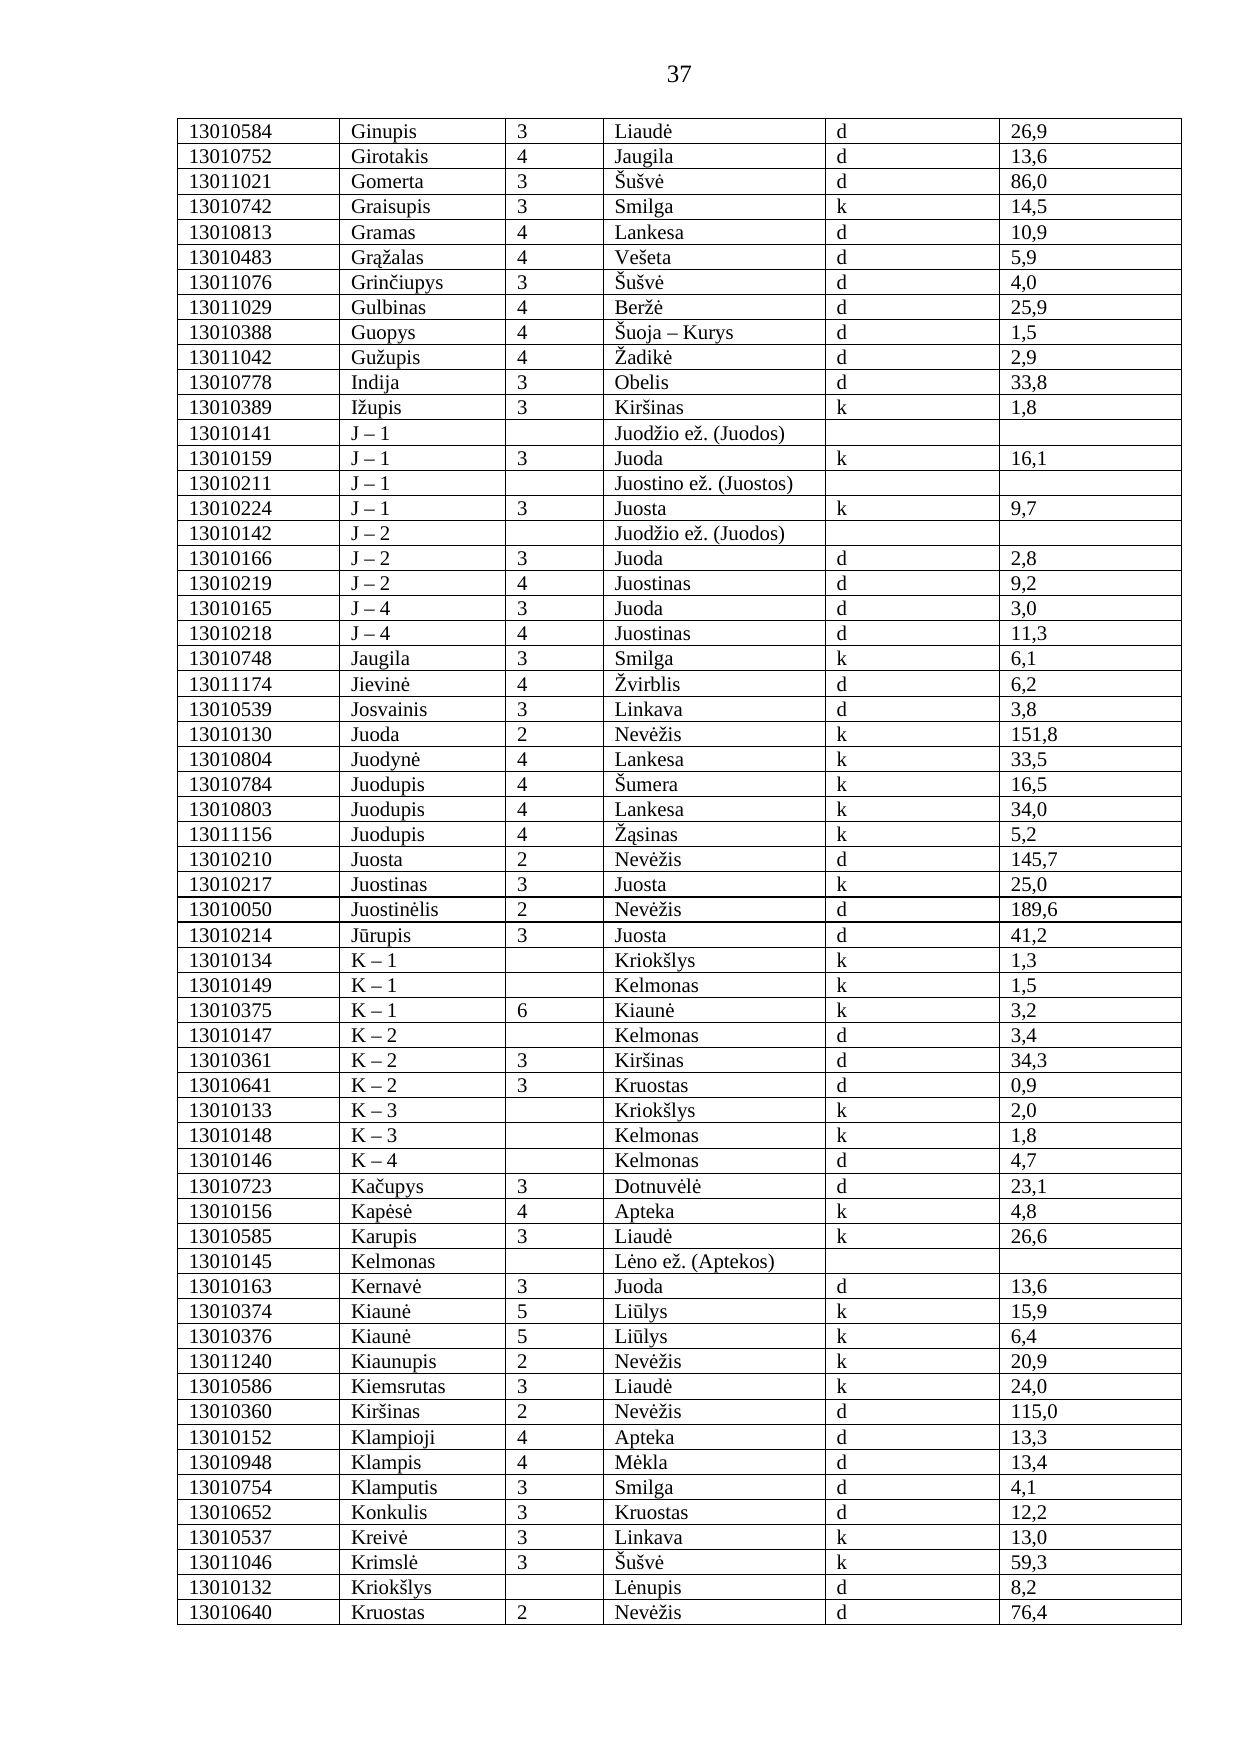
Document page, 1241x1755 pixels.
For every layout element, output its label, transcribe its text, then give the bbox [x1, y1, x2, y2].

table_cell Kiaunupis [340, 1349, 505, 1373]
table_cell Kiršinas [604, 1048, 825, 1072]
table_cell [506, 948, 603, 972]
table_cell 24,0 [1000, 1374, 1181, 1398]
table_cell Juoda [604, 596, 825, 620]
table_cell k [826, 1349, 999, 1373]
table_cell 13010754 [178, 1475, 339, 1499]
table_cell 4,7 [1000, 1149, 1181, 1172]
table_cell [1000, 420, 1181, 444]
table_cell 13010159 [178, 446, 339, 469]
table_cell d [826, 345, 999, 369]
table_cell 13010374 [178, 1299, 339, 1323]
table_cell 41,2 [1000, 923, 1181, 947]
table_cell Lėnupis [604, 1575, 825, 1599]
table_cell 4 [506, 571, 603, 595]
table_cell K – 2 [340, 1048, 505, 1072]
table_cell Dotnuvėlė [604, 1174, 825, 1198]
table_cell [506, 1575, 603, 1599]
table_cell Nevėžis [604, 1400, 825, 1423]
table_cell Žvirblis [604, 671, 825, 696]
table_cell Juostinas [604, 571, 825, 595]
table_cell 4,1 [1000, 1475, 1181, 1499]
table_cell Gramas [340, 220, 505, 244]
table_cell 13010219 [178, 571, 339, 595]
table_cell Apteka [604, 1199, 825, 1223]
table_cell k [826, 496, 999, 520]
table_cell Juostino ež. (Juostos) [604, 471, 825, 495]
table_cell 23,1 [1000, 1174, 1181, 1198]
table_cell Liaudė [604, 1374, 825, 1398]
table_cell Smilga [604, 646, 825, 670]
table_cell 3 [506, 1475, 603, 1499]
table_cell Liaudė [604, 1224, 825, 1248]
table_cell 13,3 [1000, 1425, 1181, 1449]
table_cell 4 [506, 797, 603, 821]
table_cell 4 [506, 1450, 603, 1474]
table_cell 2 [506, 1349, 603, 1373]
table_cell 3 [506, 1525, 603, 1549]
table_cell Kiemsrutas [340, 1374, 505, 1398]
table_cell d [826, 1500, 999, 1524]
table_cell 13010778 [178, 370, 339, 394]
table_cell 13011029 [178, 295, 339, 319]
table_cell 3 [506, 446, 603, 469]
table_cell 25,9 [1000, 295, 1181, 319]
table_cell Linkava [604, 697, 825, 721]
table_cell k [826, 195, 999, 218]
table_cell 6,1 [1000, 646, 1181, 670]
table_cell Apteka [604, 1425, 825, 1449]
table_cell d [826, 571, 999, 595]
table_cell 13011240 [178, 1349, 339, 1373]
table_cell Kapėsė [340, 1199, 505, 1223]
table_cell [1000, 521, 1181, 545]
table_cell d [826, 1475, 999, 1499]
table_cell 4 [506, 295, 603, 319]
table_cell Krimslė [340, 1550, 505, 1574]
table_cell Nevėžis [604, 898, 825, 921]
table_cell [826, 1249, 999, 1273]
table_cell Karupis [340, 1224, 505, 1248]
table_cell Kreivė [340, 1525, 505, 1549]
table_cell J – 4 [340, 621, 505, 645]
table_cell 26,6 [1000, 1224, 1181, 1248]
table_cell 13010389 [178, 395, 339, 419]
table_cell 3 [506, 697, 603, 721]
table_cell k [826, 948, 999, 972]
table_cell Lėno ež. (Aptekos) [604, 1249, 825, 1273]
table_cell Juoda [604, 546, 825, 570]
table_cell 3 [506, 270, 603, 294]
table_cell 1,8 [1000, 1123, 1181, 1147]
table_cell d [826, 370, 999, 394]
table_cell 1,5 [1000, 973, 1181, 997]
table_cell K – 2 [340, 1023, 505, 1047]
table_cell 13010483 [178, 245, 339, 269]
table_cell 13010784 [178, 772, 339, 796]
table_cell 3 [506, 119, 603, 143]
table_cell [506, 1249, 603, 1273]
table_cell Vešeta [604, 245, 825, 269]
table_cell 13011046 [178, 1550, 339, 1574]
table_cell 13010218 [178, 621, 339, 645]
table_cell 2 [506, 1600, 603, 1624]
table_cell 13010141 [178, 420, 339, 444]
table_cell Juodupis [340, 822, 505, 846]
table_cell d [826, 1425, 999, 1449]
table_cell J – 2 [340, 571, 505, 595]
table_cell 13010584 [178, 119, 339, 143]
table_cell 13010641 [178, 1073, 339, 1097]
table_cell Juoda [340, 722, 505, 746]
table_cell 13010147 [178, 1023, 339, 1047]
table_cell 13010132 [178, 1575, 339, 1599]
table_cell Šuoja – Kurys [604, 320, 825, 344]
table_cell 13010748 [178, 646, 339, 670]
table_cell 26,9 [1000, 119, 1181, 143]
table_cell 2,9 [1000, 345, 1181, 369]
table_cell 2 [506, 847, 603, 871]
table_cell 3 [506, 195, 603, 218]
table_cell 13010130 [178, 722, 339, 746]
table_cell d [826, 1048, 999, 1072]
table_cell 145,7 [1000, 847, 1181, 871]
table_cell [826, 420, 999, 444]
table_cell Juodžio ež. (Juodos) [604, 420, 825, 444]
table_cell 13010804 [178, 747, 339, 771]
table_cell J – 1 [340, 420, 505, 444]
table_cell [506, 1098, 603, 1122]
table_cell Jievinė [340, 671, 505, 696]
table_cell 3,0 [1000, 596, 1181, 620]
table_cell Kiršinas [604, 395, 825, 419]
table_cell 5 [506, 1324, 603, 1348]
table_cell 2,0 [1000, 1098, 1181, 1122]
table_cell 4 [506, 1425, 603, 1449]
table_cell 3 [506, 1274, 603, 1298]
table_cell 3,2 [1000, 998, 1181, 1022]
table_cell [506, 420, 603, 444]
table_cell k [826, 1098, 999, 1122]
table_cell K – 4 [340, 1149, 505, 1172]
table_cell d [826, 144, 999, 168]
table_cell 3 [506, 1048, 603, 1072]
table_cell Žadikė [604, 345, 825, 369]
table_cell 3,8 [1000, 697, 1181, 721]
table_cell k [826, 747, 999, 771]
table_cell Jaugila [604, 144, 825, 168]
table_cell k [826, 772, 999, 796]
table_cell J – 1 [340, 471, 505, 495]
table_cell d [826, 220, 999, 244]
table_cell 6,4 [1000, 1324, 1181, 1348]
table_cell 3 [506, 370, 603, 394]
table_cell 6 [506, 998, 603, 1022]
table_cell 20,9 [1000, 1349, 1181, 1373]
table_cell k [826, 1374, 999, 1398]
table_cell J – 1 [340, 496, 505, 520]
table_cell k [826, 446, 999, 469]
table_cell 9,2 [1000, 571, 1181, 595]
table_cell 5,2 [1000, 822, 1181, 846]
table_cell 10,9 [1000, 220, 1181, 244]
table_cell 4 [506, 822, 603, 846]
table_cell Juostinas [604, 621, 825, 645]
table_cell 3 [506, 596, 603, 620]
table_cell d [826, 245, 999, 269]
table_cell 13010224 [178, 496, 339, 520]
table_cell d [826, 596, 999, 620]
table_cell 13010537 [178, 1525, 339, 1549]
table_cell K – 1 [340, 948, 505, 972]
table_cell 13010214 [178, 923, 339, 947]
table_cell [506, 973, 603, 997]
table_cell k [826, 646, 999, 670]
table_cell 3 [506, 1500, 603, 1524]
table_cell d [826, 119, 999, 143]
table_cell 4 [506, 345, 603, 369]
table_cell 1,8 [1000, 395, 1181, 419]
table_cell d [826, 1274, 999, 1298]
table_cell 13010149 [178, 973, 339, 997]
table_cell d [826, 847, 999, 871]
table_cell 13010142 [178, 521, 339, 545]
table_cell Juostinėlis [340, 898, 505, 921]
table_cell 59,3 [1000, 1550, 1181, 1574]
table_cell k [826, 1525, 999, 1549]
table_cell 13010652 [178, 1500, 339, 1524]
table_cell 4 [506, 1199, 603, 1223]
table_cell Liūlys [604, 1324, 825, 1348]
table_cell [506, 521, 603, 545]
table_cell k [826, 1324, 999, 1348]
table_cell Nevėžis [604, 722, 825, 746]
table_cell K – 3 [340, 1098, 505, 1122]
table_cell d [826, 1450, 999, 1474]
table_cell Juosta [604, 872, 825, 896]
table_cell 4 [506, 144, 603, 168]
table_cell Obelis [604, 370, 825, 394]
table_cell K – 3 [340, 1123, 505, 1147]
table_cell Klampis [340, 1450, 505, 1474]
table_cell Kačupys [340, 1174, 505, 1198]
table_cell 13010723 [178, 1174, 339, 1198]
table_cell 3,4 [1000, 1023, 1181, 1047]
table_cell [506, 1149, 603, 1172]
table_cell Nevėžis [604, 847, 825, 871]
table_cell Kruostas [604, 1500, 825, 1524]
table_cell 3 [506, 872, 603, 896]
table_cell 2 [506, 1400, 603, 1423]
table_cell Gulbinas [340, 295, 505, 319]
table_cell 9,7 [1000, 496, 1181, 520]
table_cell Šušvė [604, 169, 825, 193]
table_cell K – 1 [340, 998, 505, 1022]
table_cell k [826, 797, 999, 821]
table_cell Juodupis [340, 772, 505, 796]
table_cell 5,9 [1000, 245, 1181, 269]
table_cell k [826, 1123, 999, 1147]
table_cell 2 [506, 722, 603, 746]
table_cell J – 4 [340, 596, 505, 620]
table_cell 13010166 [178, 546, 339, 570]
table_cell 13010152 [178, 1425, 339, 1449]
table_cell Juosta [604, 496, 825, 520]
table_cell 13010134 [178, 948, 339, 972]
table_cell Gomerta [340, 169, 505, 193]
table_cell Klamputis [340, 1475, 505, 1499]
table_cell 3 [506, 1374, 603, 1398]
table_cell k [826, 872, 999, 896]
table_cell Guopys [340, 320, 505, 344]
table_cell Jūrupis [340, 923, 505, 947]
table_cell 3 [506, 1073, 603, 1097]
table_cell 13010050 [178, 898, 339, 921]
table_cell 3 [506, 546, 603, 570]
table_cell Kruostas [340, 1600, 505, 1624]
table_cell 13010156 [178, 1199, 339, 1223]
table_cell 13,6 [1000, 144, 1181, 168]
table_cell K – 1 [340, 973, 505, 997]
table_cell Smilga [604, 1475, 825, 1499]
table_cell 4 [506, 772, 603, 796]
table_cell 13,6 [1000, 1274, 1181, 1298]
table_cell Kiaunė [340, 1324, 505, 1348]
table_cell 4 [506, 245, 603, 269]
table_cell 13,4 [1000, 1450, 1181, 1474]
table_cell 33,5 [1000, 747, 1181, 771]
table_cell 25,0 [1000, 872, 1181, 896]
table_cell Josvainis [340, 697, 505, 721]
table_cell Juodynė [340, 747, 505, 771]
table_cell Kelmonas [604, 1149, 825, 1172]
table_cell 115,0 [1000, 1400, 1181, 1423]
table_cell k [826, 973, 999, 997]
table_cell Kriokšlys [604, 948, 825, 972]
table_cell 189,6 [1000, 898, 1181, 921]
table_cell 13010165 [178, 596, 339, 620]
table_cell d [826, 1575, 999, 1599]
table_cell 2,8 [1000, 546, 1181, 570]
table_cell J – 2 [340, 546, 505, 570]
table_cell K – 2 [340, 1073, 505, 1097]
table_cell Lankesa [604, 747, 825, 771]
table_cell 13010217 [178, 872, 339, 896]
table_cell k [826, 1199, 999, 1223]
table_cell d [826, 295, 999, 319]
table_cell 5 [506, 1299, 603, 1323]
table_cell [506, 471, 603, 495]
table_cell Kiršinas [340, 1400, 505, 1423]
table_cell 13010742 [178, 195, 339, 218]
table_cell Juodupis [340, 797, 505, 821]
table_cell Jaugila [340, 646, 505, 670]
table_cell 1,5 [1000, 320, 1181, 344]
table_cell [1000, 471, 1181, 495]
table_cell 4,0 [1000, 270, 1181, 294]
table_cell k [826, 1550, 999, 1574]
table_cell 13010813 [178, 220, 339, 244]
table_cell d [826, 270, 999, 294]
table_cell Mėkla [604, 1450, 825, 1474]
table_cell 3 [506, 1550, 603, 1574]
table_cell 13010145 [178, 1249, 339, 1273]
table_cell d [826, 169, 999, 193]
table_cell 14,5 [1000, 195, 1181, 218]
table_cell Nevėžis [604, 1349, 825, 1373]
table_cell Ižupis [340, 395, 505, 419]
table_cell Kelmonas [604, 1123, 825, 1147]
table_cell d [826, 621, 999, 645]
table_cell 13010585 [178, 1224, 339, 1248]
table_cell 2 [506, 898, 603, 921]
table_cell J – 1 [340, 446, 505, 469]
table_cell 8,2 [1000, 1575, 1181, 1599]
table_cell Kriokšlys [340, 1575, 505, 1599]
table_cell Linkava [604, 1525, 825, 1549]
table_cell Liaudė [604, 119, 825, 143]
table_cell Lankesa [604, 220, 825, 244]
table_cell 13010210 [178, 847, 339, 871]
table_cell Kelmonas [604, 973, 825, 997]
table_cell Kiaunė [340, 1299, 505, 1323]
table_cell Beržė [604, 295, 825, 319]
table_cell Graisupis [340, 195, 505, 218]
table_cell 13011076 [178, 270, 339, 294]
table_cell 12,2 [1000, 1500, 1181, 1524]
table_cell k [826, 998, 999, 1022]
table_cell Liūlys [604, 1299, 825, 1323]
table_cell 0,9 [1000, 1073, 1181, 1097]
table_cell d [826, 1174, 999, 1198]
table_cell d [826, 1600, 999, 1624]
table_cell [506, 1123, 603, 1147]
table_cell 13010146 [178, 1149, 339, 1172]
table_cell J – 2 [340, 521, 505, 545]
table_cell d [826, 1400, 999, 1423]
table_cell 13010360 [178, 1400, 339, 1423]
table_cell Juoda [604, 446, 825, 469]
table_cell d [826, 546, 999, 570]
table_cell 13011174 [178, 671, 339, 696]
table_cell 1,3 [1000, 948, 1181, 972]
table_cell 4 [506, 671, 603, 696]
table_cell 13010586 [178, 1374, 339, 1398]
table_cell 13010376 [178, 1324, 339, 1348]
table_cell k [826, 822, 999, 846]
table_cell Nevėžis [604, 1600, 825, 1624]
table_cell 4,8 [1000, 1199, 1181, 1223]
table_cell 13010752 [178, 144, 339, 168]
table_cell 13010163 [178, 1274, 339, 1298]
table_cell 4 [506, 747, 603, 771]
table_cell 3 [506, 1224, 603, 1248]
table_cell Kiaunė [604, 998, 825, 1022]
table_cell [506, 1023, 603, 1047]
table_cell Gužupis [340, 345, 505, 369]
table_cell k [826, 395, 999, 419]
table_cell 3 [506, 169, 603, 193]
table_cell Smilga [604, 195, 825, 218]
table_cell Grąžalas [340, 245, 505, 269]
table_cell [1000, 1249, 1181, 1273]
table_cell 4 [506, 621, 603, 645]
table_cell Kriokšlys [604, 1098, 825, 1122]
table_cell 86,0 [1000, 169, 1181, 193]
table_cell 15,9 [1000, 1299, 1181, 1323]
table_cell d [826, 697, 999, 721]
table_cell 11,3 [1000, 621, 1181, 645]
table_cell 13010211 [178, 471, 339, 495]
table_cell d [826, 1073, 999, 1097]
table_cell 76,4 [1000, 1600, 1181, 1624]
table_cell [826, 521, 999, 545]
table_cell 3 [506, 395, 603, 419]
table_cell 34,0 [1000, 797, 1181, 821]
table_cell 3 [506, 923, 603, 947]
table_cell Žąsinas [604, 822, 825, 846]
table_cell Girotakis [340, 144, 505, 168]
table_cell k [826, 1224, 999, 1248]
table_cell 4 [506, 220, 603, 244]
table_cell Indija [340, 370, 505, 394]
table_cell 6,2 [1000, 671, 1181, 696]
table_cell 13010948 [178, 1450, 339, 1474]
table_cell Kernavė [340, 1274, 505, 1298]
table_cell 13010361 [178, 1048, 339, 1072]
table_cell 3 [506, 646, 603, 670]
table_cell Lankesa [604, 797, 825, 821]
table_cell Juostinas [340, 872, 505, 896]
table_cell 33,8 [1000, 370, 1181, 394]
table_cell Šušvė [604, 270, 825, 294]
table_cell Kelmonas [340, 1249, 505, 1273]
table_cell Grinčiupys [340, 270, 505, 294]
table_cell Šumera [604, 772, 825, 796]
table_cell 3 [506, 1174, 603, 1198]
table_cell d [826, 898, 999, 921]
table_cell 3 [506, 496, 603, 520]
table_cell 34,3 [1000, 1048, 1181, 1072]
table_cell d [826, 671, 999, 696]
table_cell Klampioji [340, 1425, 505, 1449]
table_cell 13010640 [178, 1600, 339, 1624]
table_cell 13,0 [1000, 1525, 1181, 1549]
table_cell 4 [506, 320, 603, 344]
table_cell [826, 471, 999, 495]
table_cell Juodžio ež. (Juodos) [604, 521, 825, 545]
table_cell Kelmonas [604, 1023, 825, 1047]
table_cell Konkulis [340, 1500, 505, 1524]
table_cell k [826, 722, 999, 746]
table_cell Juosta [604, 923, 825, 947]
table_cell Juoda [604, 1274, 825, 1298]
table_cell 16,5 [1000, 772, 1181, 796]
table_cell 13010133 [178, 1098, 339, 1122]
table_cell d [826, 1149, 999, 1172]
table_cell 13010375 [178, 998, 339, 1022]
table_cell d [826, 320, 999, 344]
table_cell 13010388 [178, 320, 339, 344]
table_cell Juosta [340, 847, 505, 871]
table_cell d [826, 1023, 999, 1047]
table_cell 13011042 [178, 345, 339, 369]
table_cell 13010539 [178, 697, 339, 721]
table_cell 16,1 [1000, 446, 1181, 469]
table_cell 13010803 [178, 797, 339, 821]
table_cell 151,8 [1000, 722, 1181, 746]
table_cell 13011021 [178, 169, 339, 193]
table_cell 13010148 [178, 1123, 339, 1147]
table_cell Kruostas [604, 1073, 825, 1097]
table_cell k [826, 1299, 999, 1323]
table_cell Šušvė [604, 1550, 825, 1574]
table_cell d [826, 923, 999, 947]
table_cell 13011156 [178, 822, 339, 846]
table_cell Ginupis [340, 119, 505, 143]
